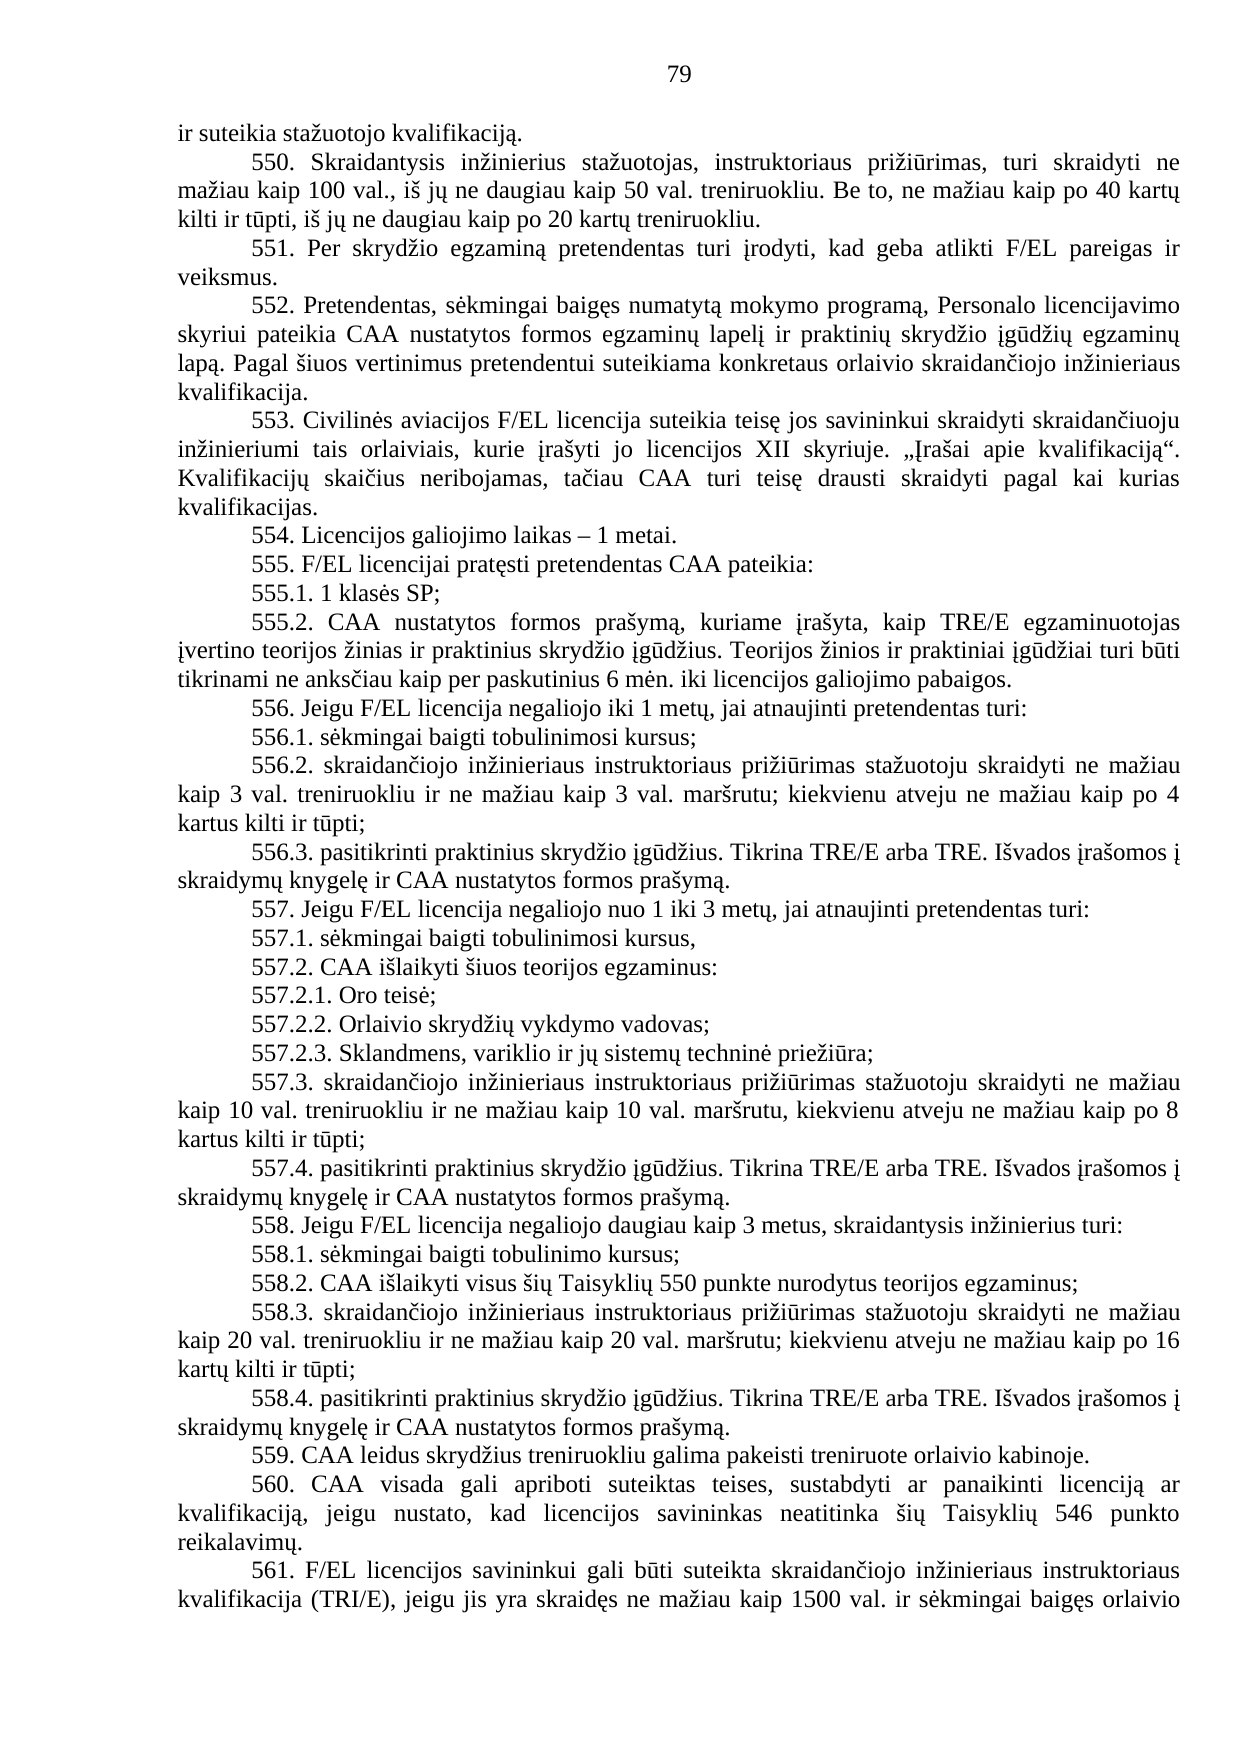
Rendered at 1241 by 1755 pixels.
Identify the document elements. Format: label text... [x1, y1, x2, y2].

text 552. Pretendentas, sėkmingai baigęs numatytą mokymo programą, Personalo licencijavimo skyriui pateikia CAA nustatytos formos egzaminų lapelį ir praktinių skrydžio įgūdžių egzaminų lapą. Pagal šiuos vertinimus pretendentui suteikiama konkretaus orlaivio skraidančiojo inžinieriaus kvalifikacija. [177, 291, 1181, 406]
text 558. Jeigu F/EL licencija negaliojo daugiau kaip 3 metus, skraidantysis inžinierius turi: [177, 1211, 1181, 1239]
text 555. F/EL licencijai pratęsti pretendentas CAA pateikia: [177, 549, 1181, 578]
text 555.2. CAA nustatytos formos prašymą, kuriame įrašyta, kaip TRE/E egzaminuotojas įvertino teorijos žinias ir praktinius skrydžio įgūdžius. Teorijos žinios ir praktiniai įgūdžiai turi būti tikrinami ne anksčiau kaip per paskutinius 6 mėn. iki licencijos galiojimo pabaigos. [177, 607, 1181, 693]
text 553. Civilinės aviacijos F/EL licencija suteikia teisę jos savininkui skraidyti skraidančiuoju inžinieriumi tais orlaiviais, kurie įrašyti jo licencijos XII skyriuje. „Įrašai apie kvalifikaciją“. Kvalifikacijų skaičius neribojamas, tačiau CAA turi teisę drausti skraidyti pagal kai kurias kvalifikacijas. [177, 406, 1181, 521]
text 557.2.3. Sklandmens, variklio ir jų sistemų techninė priežiūra; [177, 1038, 1181, 1067]
text 555.1. 1 klasės SP; [177, 578, 1181, 607]
text 558.4. pasitikrinti praktinius skrydžio įgūdžius. Tikrina TRE/E arba TRE. Išvados įrašomos į skraidymų knygelę ir CAA nustatytos formos prašymą. [177, 1383, 1181, 1441]
text 558.2. CAA išlaikyti visus šių Taisyklių 550 punkte nurodytus teorijos egzaminus; [177, 1268, 1181, 1297]
text 556. Jeigu F/EL licencija negaliojo iki 1 metų, jai atnaujinti pretendentas turi: [177, 693, 1181, 722]
text 558.1. sėkmingai baigti tobulinimo kursus; [177, 1239, 1181, 1268]
text 556.1. sėkmingai baigti tobulinimosi kursus; [177, 722, 1181, 751]
text 556.2. skraidančiojo inžinieriaus instruktoriaus prižiūrimas stažuotoju skraidyti ne mažiau kaip 3 val. treniruokliu ir ne mažiau kaip 3 val. maršrutu; kiekvienu atveju ne mažiau kaip po 4 kartus kilti ir tūpti; [177, 751, 1181, 837]
text 557.2. CAA išlaikyti šiuos teorijos egzaminus: [177, 952, 1181, 981]
text ir suteikia stažuotojo kvalifikaciją. [177, 118, 1181, 147]
text 557.3. skraidančiojo inžinieriaus instruktoriaus prižiūrimas stažuotoju skraidyti ne mažiau kaip 10 val. treniruokliu ir ne mažiau kaip 10 val. maršrutu, kiekvienu atveju ne mažiau kaip po 8 kartus kilti ir tūpti; [177, 1067, 1181, 1153]
text 559. CAA leidus skrydžius treniruokliu galima pakeisti treniruote orlaivio kabinoje. [177, 1441, 1181, 1469]
text 561. F/EL licencijos savininkui gali būti suteikta skraidančiojo inžinieriaus instruktoriaus kvalifikacija (TRI/E), jeigu jis yra skraidęs ne mažiau kaip 1500 val. ir sėkmingai baigęs orlaivio [177, 1556, 1181, 1613]
text 557. Jeigu F/EL licencija negaliojo nuo 1 iki 3 metų, jai atnaujinti pretendentas turi: [177, 894, 1181, 923]
text 557.2.1. Oro teisė; [177, 981, 1181, 1009]
text 554. Licencijos galiojimo laikas – 1 metai. [177, 521, 1181, 549]
text 551. Per skrydžio egzaminą pretendentas turi įrodyti, kad geba atlikti F/EL pareigas ir veiksmus. [177, 233, 1181, 291]
text 557.1. sėkmingai baigti tobulinimosi kursus, [177, 923, 1181, 952]
text 560. CAA visada gali apriboti suteiktas teises, sustabdyti ar panaikinti licenciją ar kvalifikaciją, jeigu nustato, kad licencijos savininkas neatitinka šių Taisyklių 546 punkto reikalavimų. [177, 1469, 1181, 1556]
text 557.4. pasitikrinti praktinius skrydžio įgūdžius. Tikrina TRE/E arba TRE. Išvados įrašomos į skraidymų knygelę ir CAA nustatytos formos prašymą. [177, 1153, 1181, 1211]
text 550. Skraidantysis inžinierius stažuotojas, instruktoriaus prižiūrimas, turi skraidyti ne mažiau kaip 100 val., iš jų ne daugiau kaip 50 val. treniruokliu. Be to, ne mažiau kaip po 40 kartų kilti ir tūpti, iš jų ne daugiau kaip po 20 kartų treniruokliu. [177, 147, 1181, 233]
text 556.3. pasitikrinti praktinius skrydžio įgūdžius. Tikrina TRE/E arba TRE. Išvados įrašomos į skraidymų knygelę ir CAA nustatytos formos prašymą. [177, 837, 1181, 894]
text 557.2.2. Orlaivio skrydžių vykdymo vadovas; [177, 1009, 1181, 1038]
text 558.3. skraidančiojo inžinieriaus instruktoriaus prižiūrimas stažuotoju skraidyti ne mažiau kaip 20 val. treniruokliu ir ne mažiau kaip 20 val. maršrutu; kiekvienu atveju ne mažiau kaip po 16 kartų kilti ir tūpti; [177, 1297, 1181, 1383]
